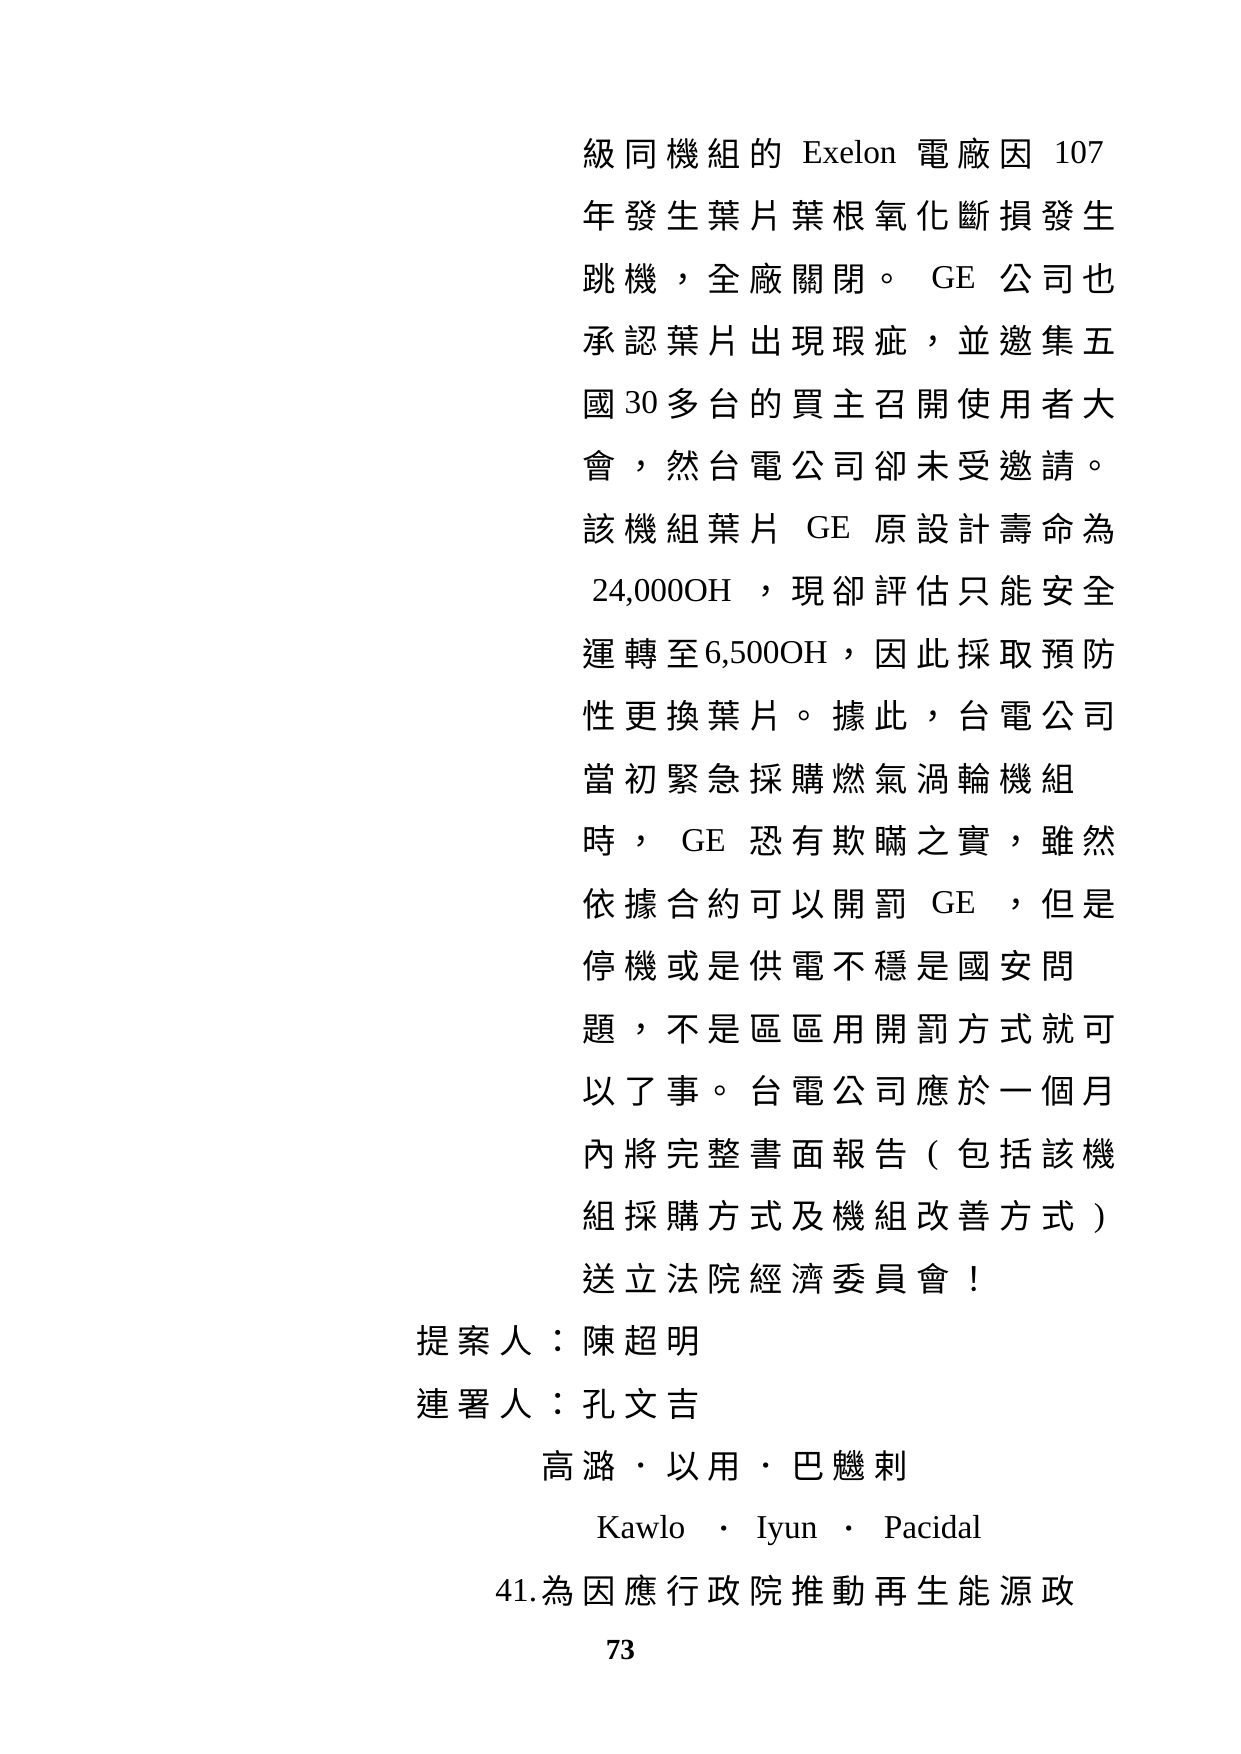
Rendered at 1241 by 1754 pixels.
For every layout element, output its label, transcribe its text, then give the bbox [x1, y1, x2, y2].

text 連署人：孔文吉 高潞．以用．巴魕剌 [397, 1360, 1016, 1485]
text 提案人：陳超明 [397, 1298, 1016, 1360]
list 級同機組的Exelon電廠因107年發生葉片葉根氧化斷損發生跳機，全廠關閉。GE公司也承認葉片出現瑕疵，並邀集五國30多台的買主召開使用者大會，然台電公司卻未受邀請。該機組葉片GE原設計壽命為24,000OH，現卻評估只能安全運轉至6,500OH，因此採取預防性更換葉片。據此，台電公司當初緊急採購燃氣渦輪機組時，GE恐有欺瞞之實，雖然依據合約可以開罰GE，但是停機或是供電不穩是國安問題，不是區區用開罰方式就可以了事。台電公司應於一個月內將完整書面報告(包括該機組採購方式及機組改善方式)送立法院經濟委員會！ [474, 110, 1120, 1298]
list 為因應行政院推動再生能源政 [474, 1548, 1120, 1610]
text Kawlo．Iyun．Pacidal [397, 1485, 1016, 1548]
